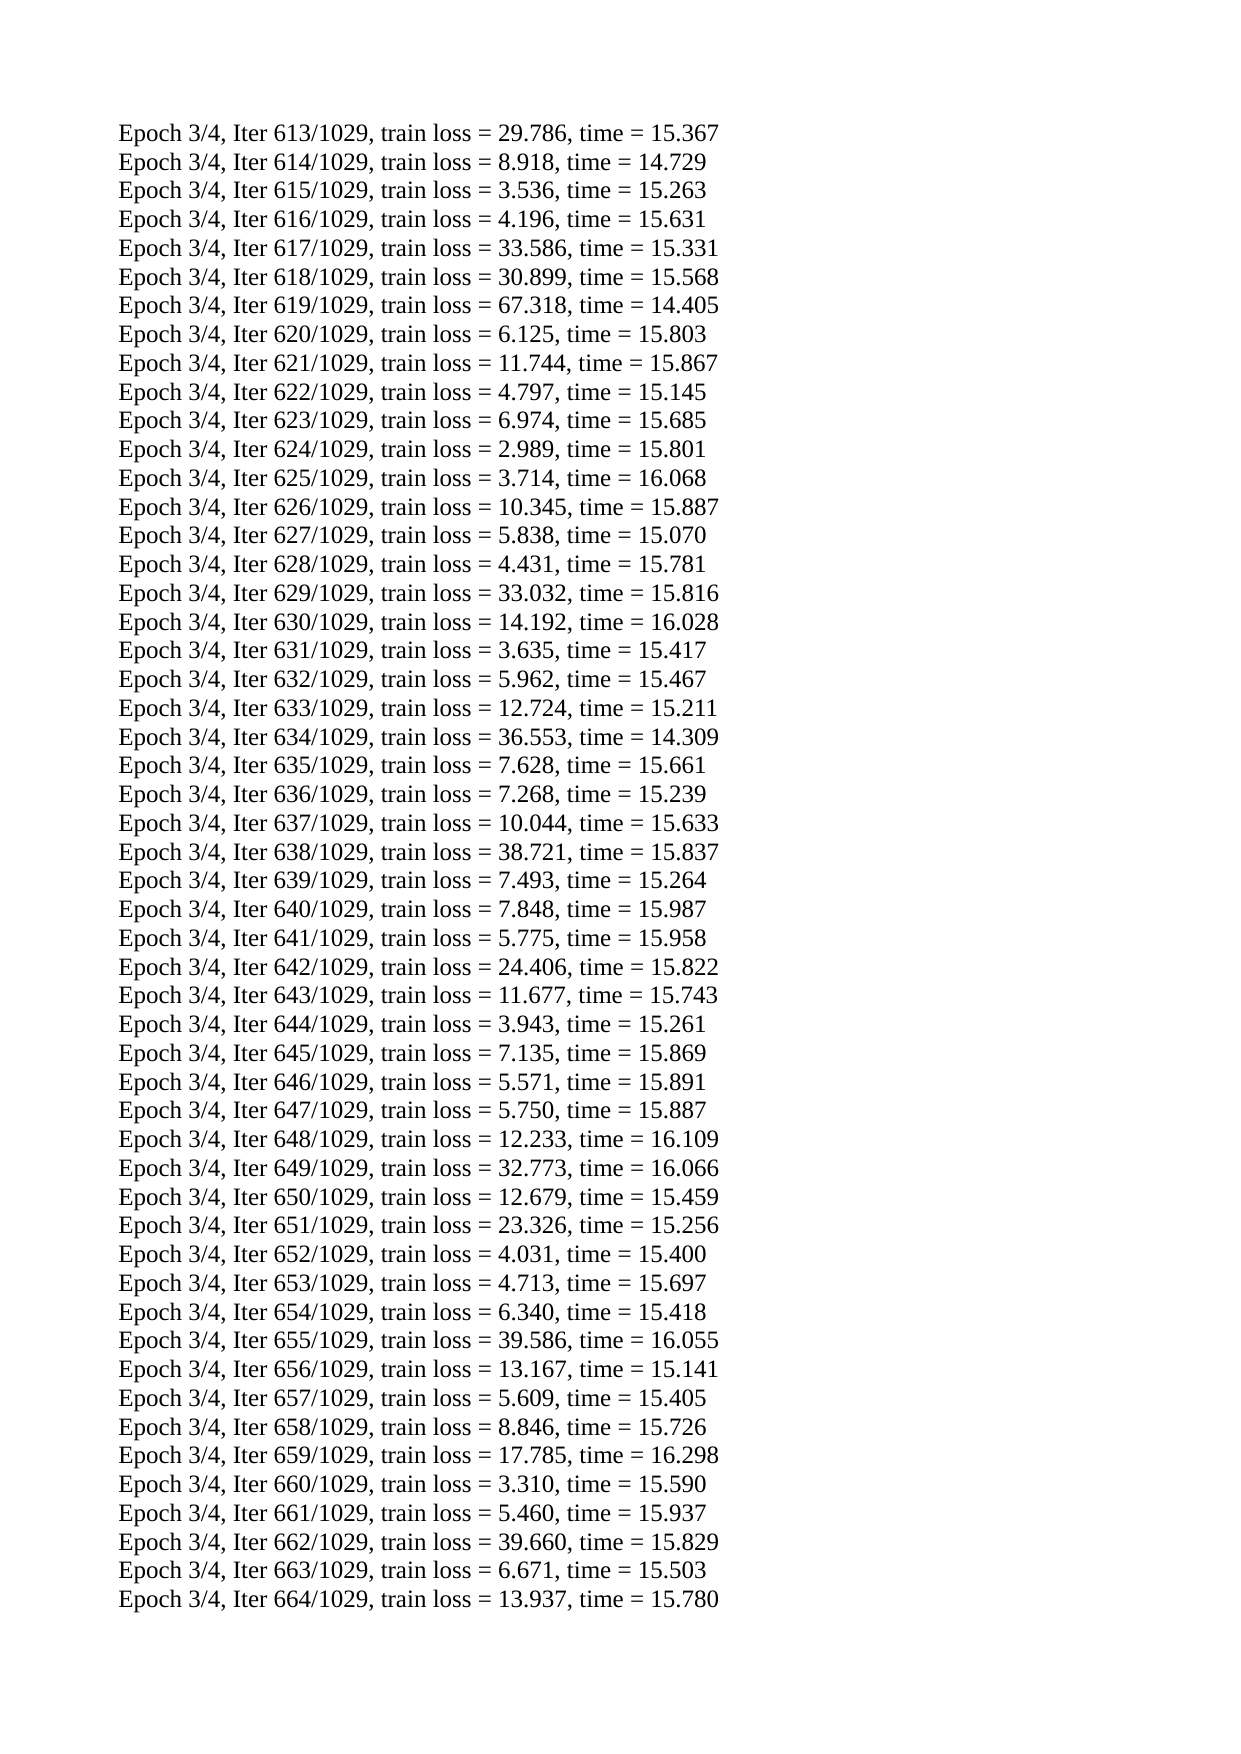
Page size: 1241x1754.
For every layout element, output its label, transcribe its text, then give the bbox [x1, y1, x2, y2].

text Epoch 3/4, Iter 623/1029, train loss = 6.974, time = 15.685 [118, 406, 1122, 434]
text Epoch 3/4, Iter 619/1029, train loss = 67.318, time = 14.405 [118, 291, 1122, 319]
text Epoch 3/4, Iter 655/1029, train loss = 39.586, time = 16.055 [118, 1326, 1122, 1354]
text Epoch 3/4, Iter 614/1029, train loss = 8.918, time = 14.729 [118, 147, 1122, 176]
text Epoch 3/4, Iter 636/1029, train loss = 7.268, time = 15.239 [118, 779, 1122, 808]
text Epoch 3/4, Iter 629/1029, train loss = 33.032, time = 15.816 [118, 578, 1122, 607]
text Epoch 3/4, Iter 635/1029, train loss = 7.628, time = 15.661 [118, 751, 1122, 779]
text Epoch 3/4, Iter 663/1029, train loss = 6.671, time = 15.503 [118, 1556, 1122, 1584]
text Epoch 3/4, Iter 621/1029, train loss = 11.744, time = 15.867 [118, 348, 1122, 377]
text Epoch 3/4, Iter 649/1029, train loss = 32.773, time = 16.066 [118, 1153, 1122, 1182]
text Epoch 3/4, Iter 662/1029, train loss = 39.660, time = 15.829 [118, 1527, 1122, 1556]
text Epoch 3/4, Iter 631/1029, train loss = 3.635, time = 15.417 [118, 636, 1122, 664]
text Epoch 3/4, Iter 628/1029, train loss = 4.431, time = 15.781 [118, 549, 1122, 578]
text Epoch 3/4, Iter 624/1029, train loss = 2.989, time = 15.801 [118, 434, 1122, 463]
text Epoch 3/4, Iter 643/1029, train loss = 11.677, time = 15.743 [118, 981, 1122, 1009]
text Epoch 3/4, Iter 648/1029, train loss = 12.233, time = 16.109 [118, 1124, 1122, 1153]
text Epoch 3/4, Iter 652/1029, train loss = 4.031, time = 15.400 [118, 1239, 1122, 1268]
text Epoch 3/4, Iter 658/1029, train loss = 8.846, time = 15.726 [118, 1412, 1122, 1441]
text Epoch 3/4, Iter 650/1029, train loss = 12.679, time = 15.459 [118, 1182, 1122, 1211]
text Epoch 3/4, Iter 640/1029, train loss = 7.848, time = 15.987 [118, 894, 1122, 923]
text Epoch 3/4, Iter 634/1029, train loss = 36.553, time = 14.309 [118, 722, 1122, 751]
text Epoch 3/4, Iter 647/1029, train loss = 5.750, time = 15.887 [118, 1096, 1122, 1124]
text Epoch 3/4, Iter 637/1029, train loss = 10.044, time = 15.633 [118, 808, 1122, 837]
text Epoch 3/4, Iter 644/1029, train loss = 3.943, time = 15.261 [118, 1009, 1122, 1038]
text Epoch 3/4, Iter 654/1029, train loss = 6.340, time = 15.418 [118, 1297, 1122, 1326]
text Epoch 3/4, Iter 627/1029, train loss = 5.838, time = 15.070 [118, 521, 1122, 549]
text Epoch 3/4, Iter 630/1029, train loss = 14.192, time = 16.028 [118, 607, 1122, 636]
text Epoch 3/4, Iter 617/1029, train loss = 33.586, time = 15.331 [118, 233, 1122, 262]
text Epoch 3/4, Iter 626/1029, train loss = 10.345, time = 15.887 [118, 492, 1122, 521]
text Epoch 3/4, Iter 616/1029, train loss = 4.196, time = 15.631 [118, 204, 1122, 233]
text Epoch 3/4, Iter 651/1029, train loss = 23.326, time = 15.256 [118, 1211, 1122, 1239]
text Epoch 3/4, Iter 653/1029, train loss = 4.713, time = 15.697 [118, 1268, 1122, 1297]
text Epoch 3/4, Iter 613/1029, train loss = 29.786, time = 15.367 [118, 118, 1122, 147]
text Epoch 3/4, Iter 638/1029, train loss = 38.721, time = 15.837 [118, 837, 1122, 866]
text Epoch 3/4, Iter 656/1029, train loss = 13.167, time = 15.141 [118, 1354, 1122, 1383]
text Epoch 3/4, Iter 661/1029, train loss = 5.460, time = 15.937 [118, 1498, 1122, 1527]
text Epoch 3/4, Iter 632/1029, train loss = 5.962, time = 15.467 [118, 664, 1122, 693]
text Epoch 3/4, Iter 618/1029, train loss = 30.899, time = 15.568 [118, 262, 1122, 291]
text Epoch 3/4, Iter 646/1029, train loss = 5.571, time = 15.891 [118, 1067, 1122, 1096]
text Epoch 3/4, Iter 642/1029, train loss = 24.406, time = 15.822 [118, 952, 1122, 981]
text Epoch 3/4, Iter 615/1029, train loss = 3.536, time = 15.263 [118, 176, 1122, 204]
text Epoch 3/4, Iter 639/1029, train loss = 7.493, time = 15.264 [118, 866, 1122, 894]
text Epoch 3/4, Iter 625/1029, train loss = 3.714, time = 16.068 [118, 463, 1122, 492]
text Epoch 3/4, Iter 633/1029, train loss = 12.724, time = 15.211 [118, 693, 1122, 722]
text Epoch 3/4, Iter 645/1029, train loss = 7.135, time = 15.869 [118, 1038, 1122, 1067]
text Epoch 3/4, Iter 659/1029, train loss = 17.785, time = 16.298 [118, 1441, 1122, 1469]
text Epoch 3/4, Iter 657/1029, train loss = 5.609, time = 15.405 [118, 1383, 1122, 1412]
text Epoch 3/4, Iter 641/1029, train loss = 5.775, time = 15.958 [118, 923, 1122, 952]
text Epoch 3/4, Iter 664/1029, train loss = 13.937, time = 15.780 [118, 1584, 1122, 1613]
text Epoch 3/4, Iter 660/1029, train loss = 3.310, time = 15.590 [118, 1469, 1122, 1498]
text Epoch 3/4, Iter 620/1029, train loss = 6.125, time = 15.803 [118, 319, 1122, 348]
text Epoch 3/4, Iter 622/1029, train loss = 4.797, time = 15.145 [118, 377, 1122, 406]
